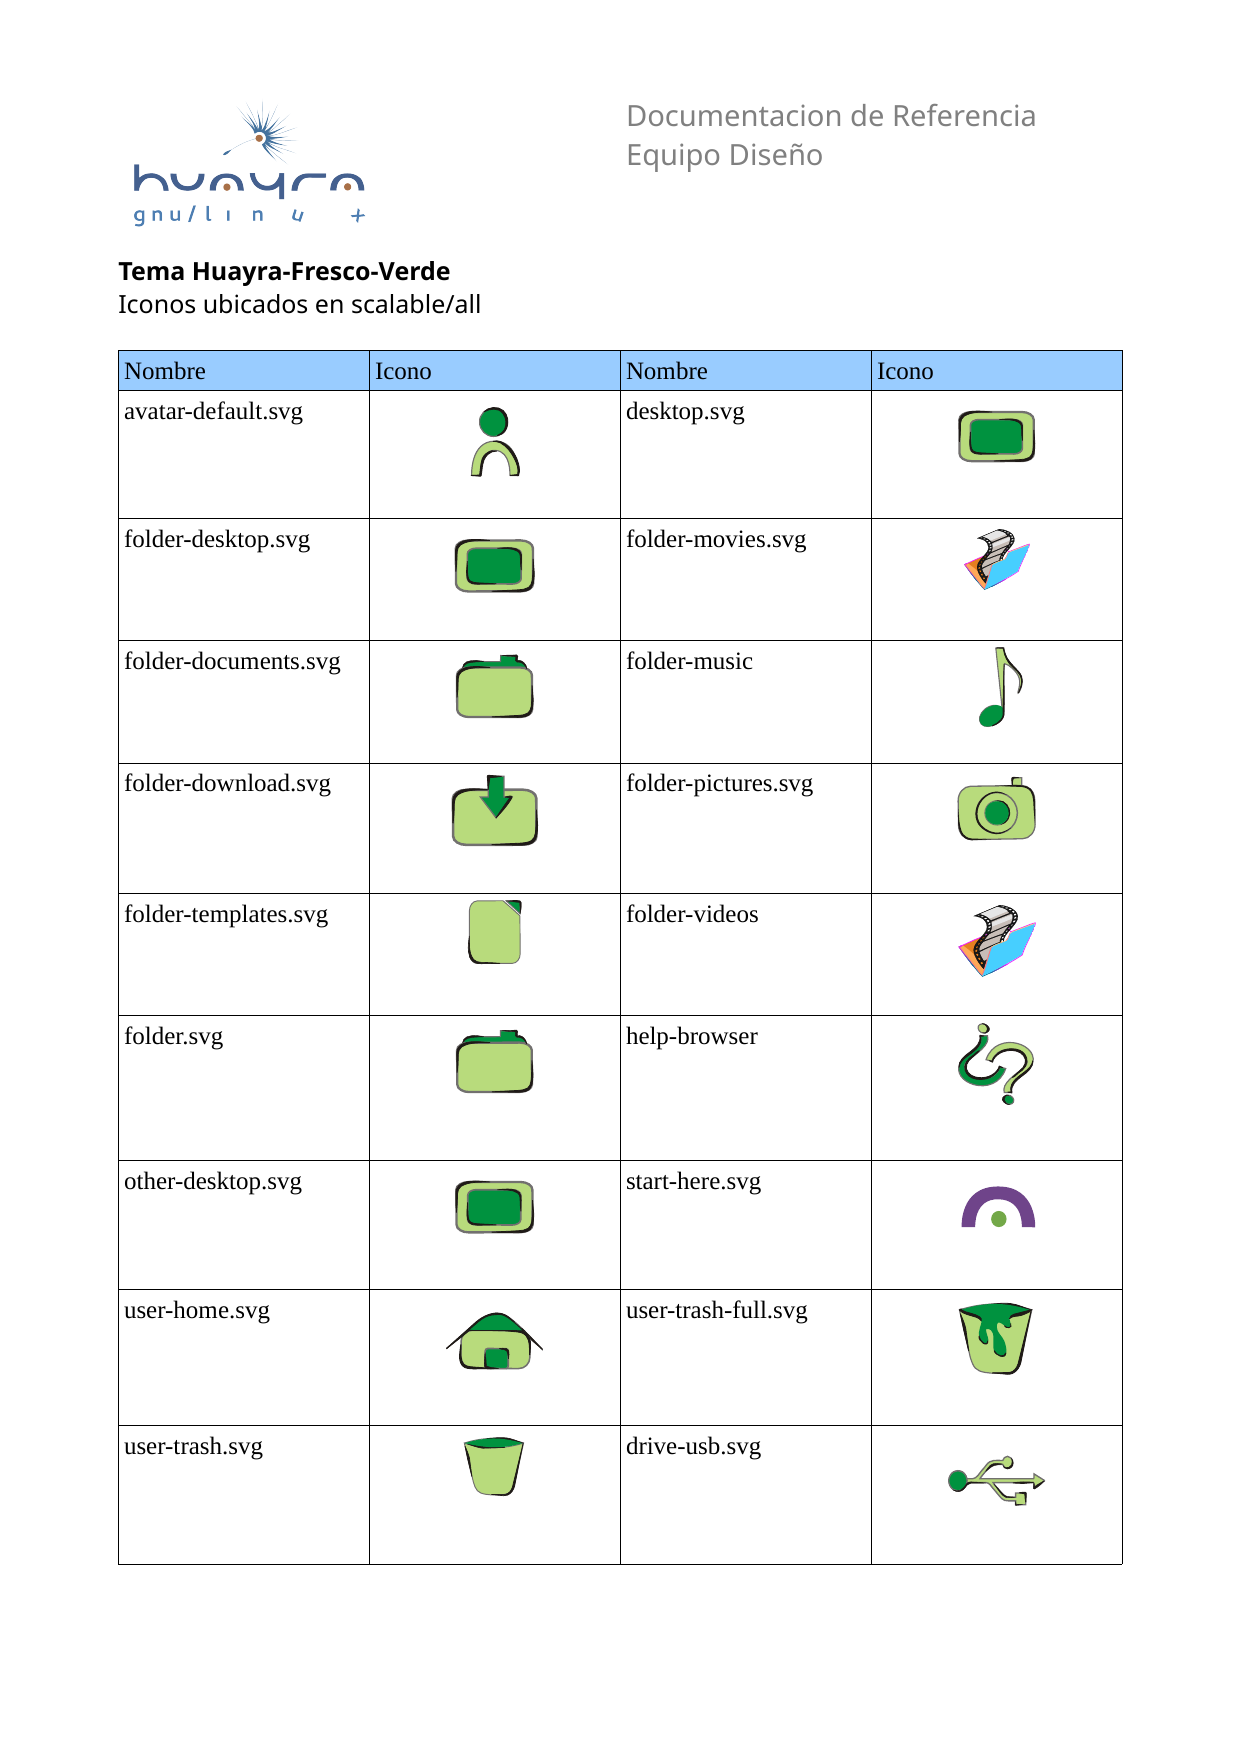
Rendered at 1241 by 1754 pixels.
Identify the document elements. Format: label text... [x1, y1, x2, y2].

table_cell folder-pictures.svg [621, 764, 871, 893]
table_cell folder-desktop.svg [119, 519, 369, 640]
table_cell [872, 894, 1122, 1015]
picture [972, 966, 983, 977]
table_cell folder-download.svg [119, 764, 369, 893]
table_cell user-trash-full.svg [621, 1290, 871, 1425]
table_cell help-browser [621, 1016, 871, 1160]
table_cell user-trash.svg [119, 1426, 369, 1564]
text Tema Huayra-Fresco-Verde [118, 253, 1122, 287]
table_cell [872, 764, 1122, 893]
table_cell desktop.svg [621, 391, 871, 518]
table_cell folder-movies.svg [621, 519, 871, 640]
table_cell folder-videos [621, 894, 871, 1015]
table_cell [872, 1016, 1122, 1160]
table_cell [872, 519, 1122, 640]
table_cell folder-music [621, 641, 871, 762]
table_cell [872, 641, 1122, 762]
table_header Nombre [621, 351, 871, 390]
table_header Nombre [119, 351, 369, 390]
table_cell user-home.svg [119, 1290, 369, 1425]
table_cell folder-templates.svg [119, 894, 369, 1015]
table_cell other-desktop.svg [119, 1161, 369, 1289]
picture [123, 94, 373, 233]
table_cell [370, 641, 620, 762]
table_cell [872, 391, 1122, 518]
table_cell [370, 519, 620, 640]
table_cell [872, 1426, 1122, 1564]
table_cell [370, 894, 620, 1015]
table_cell [370, 391, 620, 518]
table_cell [370, 1426, 620, 1564]
table_header Icono [872, 351, 1122, 390]
table_cell [370, 764, 620, 893]
table_cell folder-documents.svg [119, 641, 369, 762]
table_cell [370, 1290, 620, 1425]
text Iconos ubicados en scalable/all [118, 287, 1122, 321]
table_cell drive-usb.svg [621, 1426, 871, 1564]
table_header Icono [370, 351, 620, 390]
table_cell avatar-default.svg [119, 391, 369, 518]
table_cell [370, 1161, 620, 1289]
table_cell folder.svg [119, 1016, 369, 1160]
table_cell start-here.svg [621, 1161, 871, 1289]
table_cell [872, 1290, 1122, 1425]
table_cell [370, 1016, 620, 1160]
table_cell [872, 1161, 1122, 1289]
